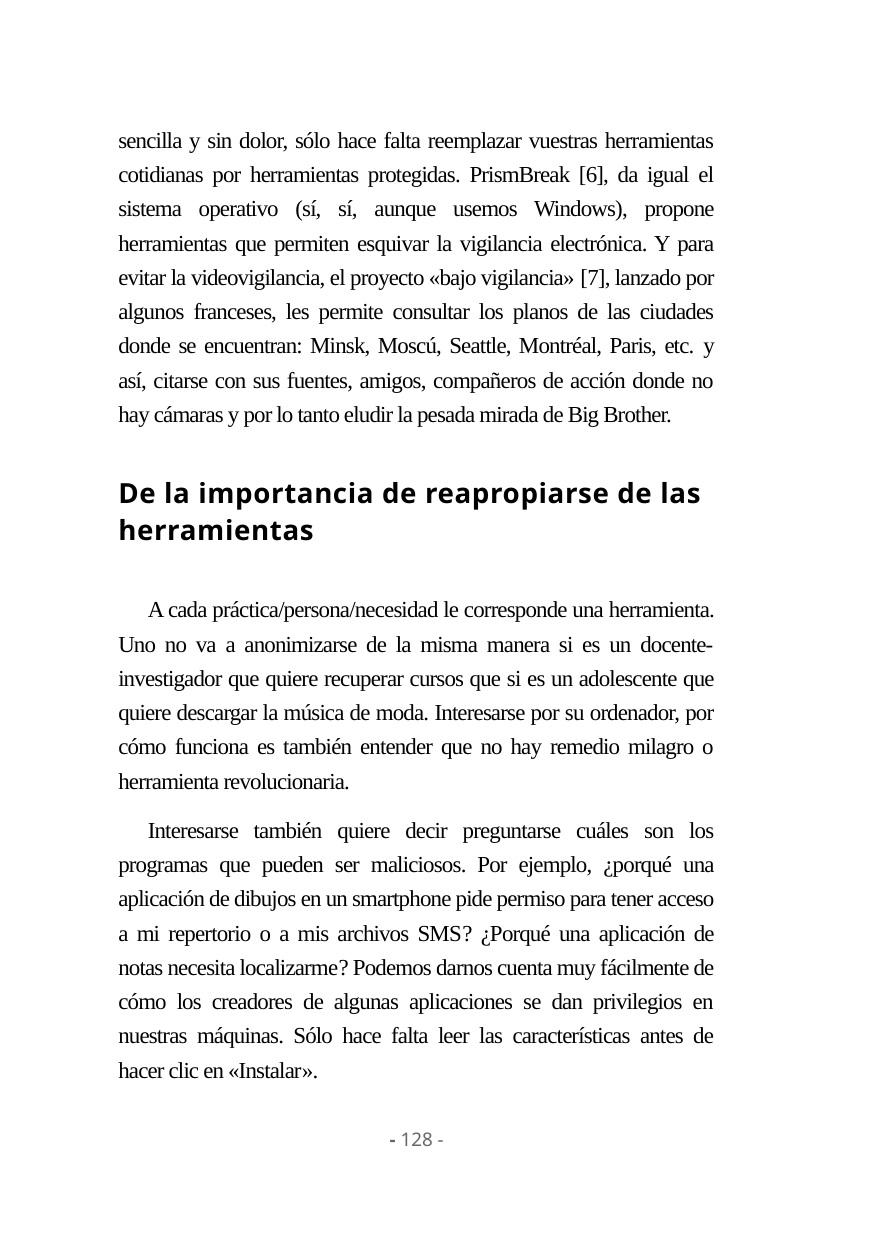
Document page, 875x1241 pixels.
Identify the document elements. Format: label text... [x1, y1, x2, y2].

text sencilla y sin dolor, sólo hace falta reemplazar vuestras herramientas cotidianas por herramientas protegidas. PrismBreak [6], da igual el sistema operativo (sí, sí, aunque usemos Windows), propone herramientas que permiten esquivar la vigilancia electrónica. Y para evitar la videovigilancia, el proyecto «bajo vigilancia» [7], lanzado por algunos franceses, les permite consultar los planos de las ciudades donde se encuentran: Minsk, Moscú, Seattle, Montréal, Paris, etc. y así, citarse con sus fuentes, amigos, compañeros de acción donde no hay cámaras y por lo tanto eludir la pesada mirada de Big Brother. [118, 121, 714, 429]
text Interesarse también quiere decir preguntarse cuáles son los programas que pueden ser maliciosos. Por ejemplo, ¿porqué una aplicación de dibujos en un smartphone pide permiso para tener acceso a mi repertorio o a mis archivos SMS? ¿Porqué una aplicación de notas necesita localizarme? Podemos darnos cuenta muy fácilmente de cómo los creadores de algunas aplicaciones se dan privilegios en nuestras máquinas. Sólo hace falta leer las características antes de hacer clic en «Instalar». [118, 811, 714, 1085]
subtitle De la importancia de reapropiarse de las herramientas [118, 473, 714, 549]
text A cada práctica/persona/necesidad le corresponde una herramienta. Uno no va a anonimizarse de la misma manera si es un docente-investigador que quiere recuperar cursos que si es un adolescente que quiere descargar la música de moda. Interesarse por su ordenador, por cómo funciona es también entender que no hay remedio milagro o herramienta revolucionaria. [118, 590, 714, 796]
